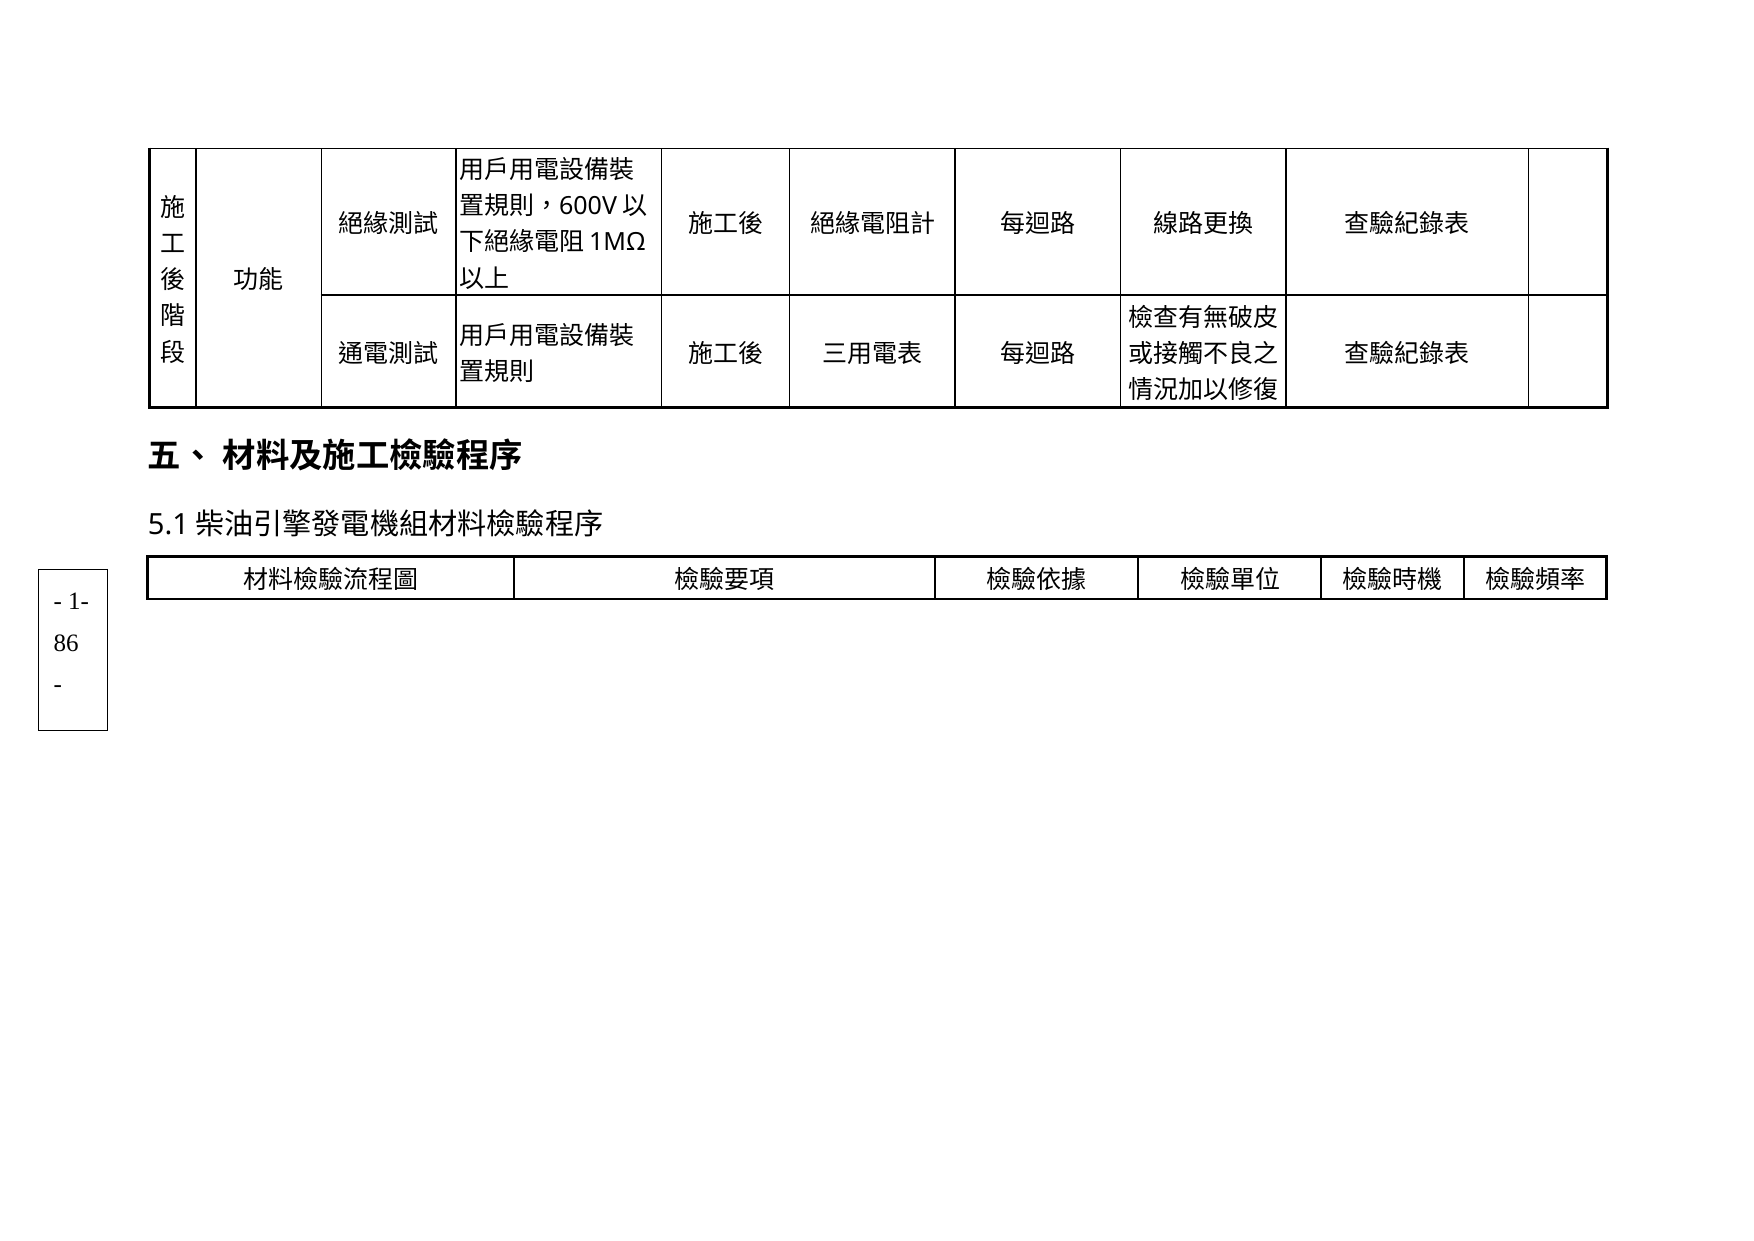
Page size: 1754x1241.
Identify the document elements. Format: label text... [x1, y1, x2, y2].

subtitle 5.1柴油引擎發電機組材料檢驗程序 [148, 501, 1606, 543]
table_cell 絕緣測試 [322, 149, 455, 294]
table_cell 用戶用電設備裝置規則，600V以下絕緣電阻1MΩ以上 [457, 149, 661, 294]
table_cell 每迴路 [956, 296, 1120, 406]
table_cell 查驗紀錄表 [1287, 296, 1528, 406]
table_header 檢驗依據 [936, 558, 1137, 598]
table_cell [1529, 296, 1606, 406]
table_cell 功能 [197, 149, 321, 406]
table_cell [1529, 149, 1606, 294]
table_header 材料檢驗流程圖 [149, 558, 513, 598]
table_cell 線路更換 [1121, 149, 1285, 294]
table_header 檢驗頻率 [1465, 558, 1605, 598]
table_header 檢驗單位 [1139, 558, 1320, 598]
table_cell 施工後 [662, 296, 789, 406]
table_cell 通電測試 [322, 296, 455, 406]
table_header 檢驗時機 [1322, 558, 1463, 598]
table_cell 用戶用電設備裝置規則 [457, 296, 661, 406]
table_cell 施工後階段 [151, 149, 195, 406]
table_cell 絕緣電阻計 [790, 149, 954, 294]
table_cell 三用電表 [790, 296, 954, 406]
table_cell 施工後 [662, 149, 789, 294]
table_header 檢驗要項 [515, 558, 934, 598]
table_cell 檢查有無破皮或接觸不良之情況加以修復 [1121, 296, 1285, 406]
subtitle 材料及施工檢驗程序 [148, 434, 1606, 476]
table_cell 查驗紀錄表 [1287, 149, 1528, 294]
table_cell 每迴路 [956, 149, 1120, 294]
